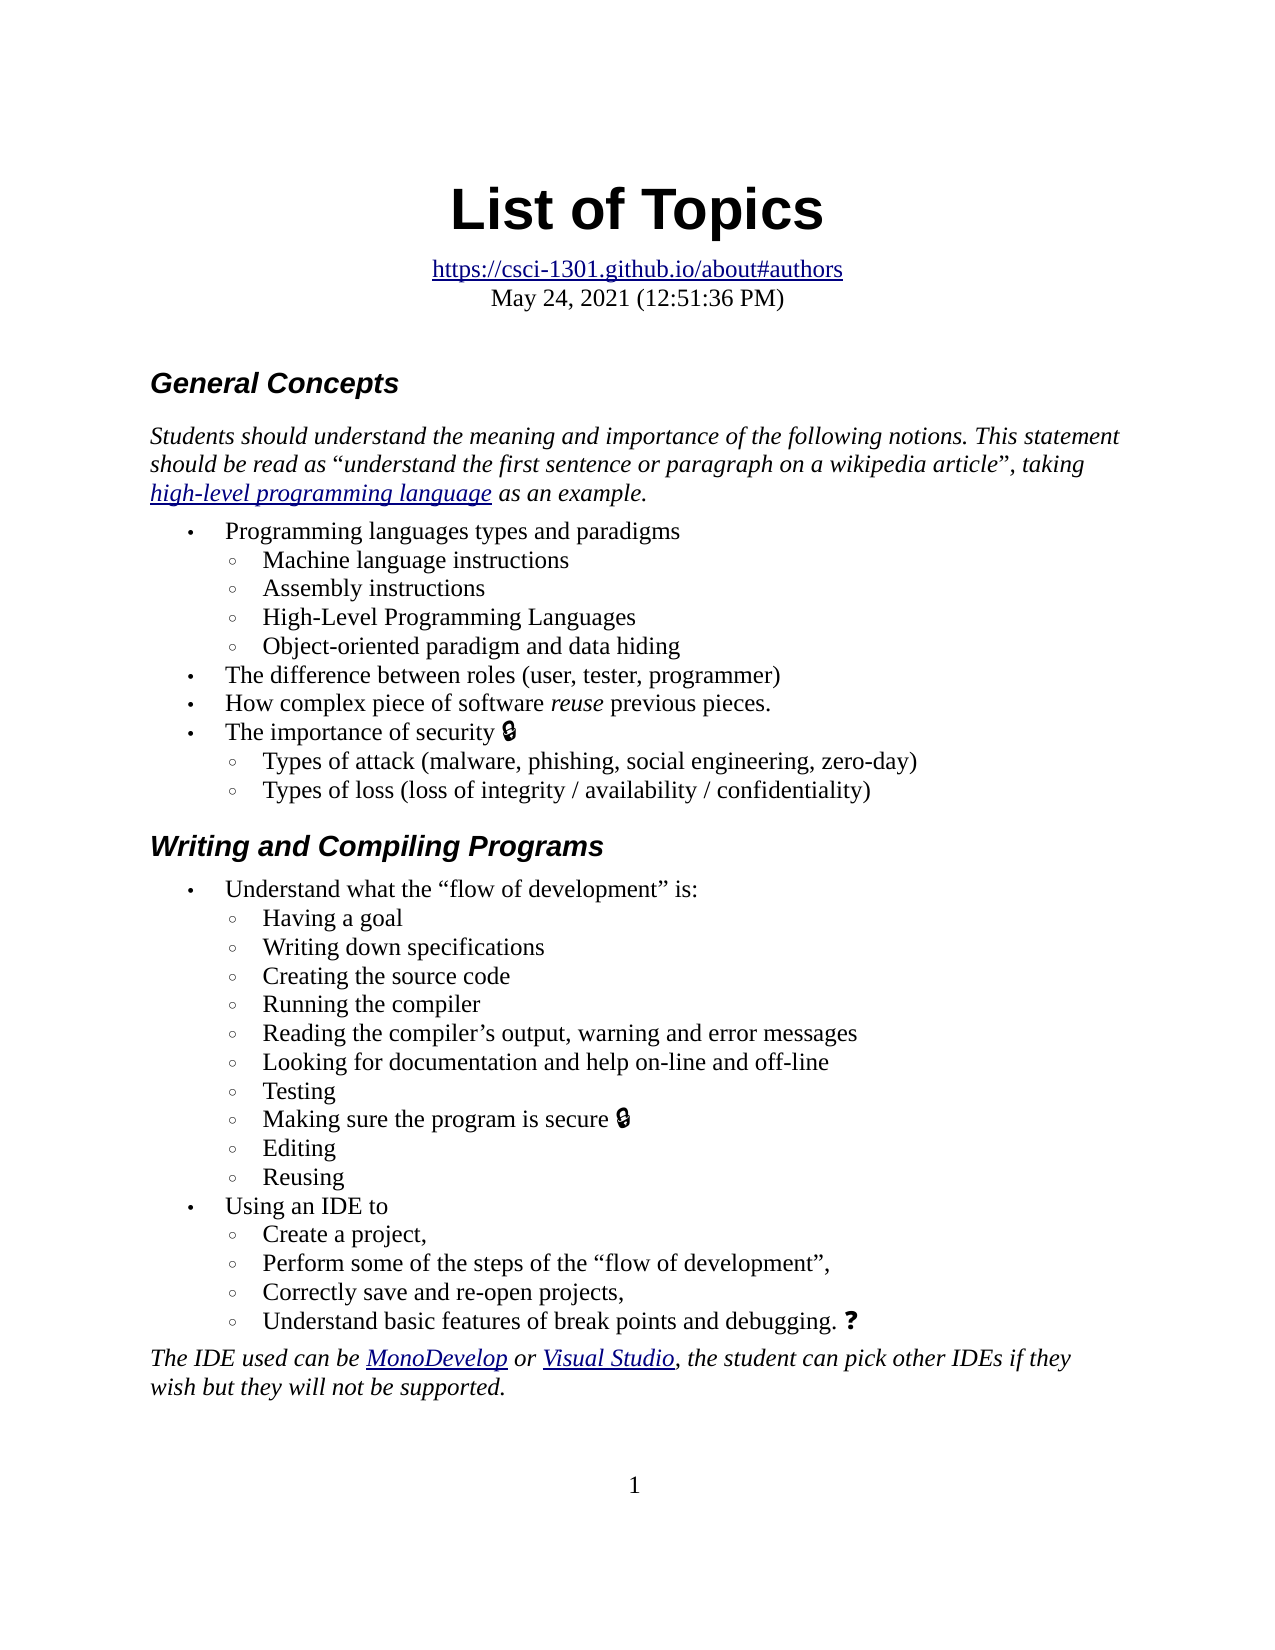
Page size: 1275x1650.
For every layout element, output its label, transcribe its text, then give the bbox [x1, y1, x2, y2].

list Creating the source code [225, 961, 1125, 989]
list Understand basic features of break points and debugging. ❓ [225, 1306, 1125, 1334]
text May 24, 2021 (12:51:36 PM) [150, 283, 1125, 312]
list Types of loss (loss of integrity / availability / confidentiality) [225, 775, 1125, 803]
list Machine language instructions [225, 545, 1125, 573]
title List of Topics [150, 175, 1125, 242]
text Students should understand the meaning and importance of the following notions. This statement should be read as “understand the first sentence or paragraph on a wikipedia article”, taking high-level programming language as an example. [150, 421, 1125, 507]
list Reading the compiler’s output, warning and error messages [225, 1018, 1125, 1047]
text https://csci-1301.github.io/about#authors [150, 254, 1125, 283]
subtitle Writing and Compiling Programs [150, 828, 1125, 862]
list Writing down specifications [225, 932, 1125, 961]
list Testing [225, 1076, 1125, 1104]
list High-Level Programming Languages [225, 602, 1125, 631]
list Correctly save and re-open projects, [225, 1277, 1125, 1306]
list Having a goal [225, 903, 1125, 932]
text The IDE used can be MonoDevelop or Visual Studio, the student can pick other IDEs if they wish but they will not be supported. [150, 1343, 1125, 1401]
list Using an IDE to [187, 1191, 1125, 1219]
list Perform some of the steps of the “flow of development”, [225, 1248, 1125, 1277]
list Running the compiler [225, 989, 1125, 1018]
list Understand what the “flow of development” is: [187, 874, 1125, 903]
list Looking for documentation and help on-line and off-line [225, 1047, 1125, 1076]
list Object-oriented paradigm and data hiding [225, 631, 1125, 660]
list Programming languages types and paradigms [187, 516, 1125, 545]
subtitle General Concepts [150, 366, 1125, 399]
list The importance of security 🔒 [187, 717, 1125, 746]
list How complex piece of software reuse previous pieces. [187, 688, 1125, 717]
list Reusing [225, 1162, 1125, 1191]
list Create a project, [225, 1219, 1125, 1248]
list Assembly instructions [225, 573, 1125, 602]
list Types of attack (malware, phishing, social engineering, zero-day) [225, 746, 1125, 775]
list Editing [225, 1133, 1125, 1162]
list Making sure the program is secure 🔒 [225, 1104, 1125, 1133]
list The difference between roles (user, tester, programmer) [187, 660, 1125, 688]
